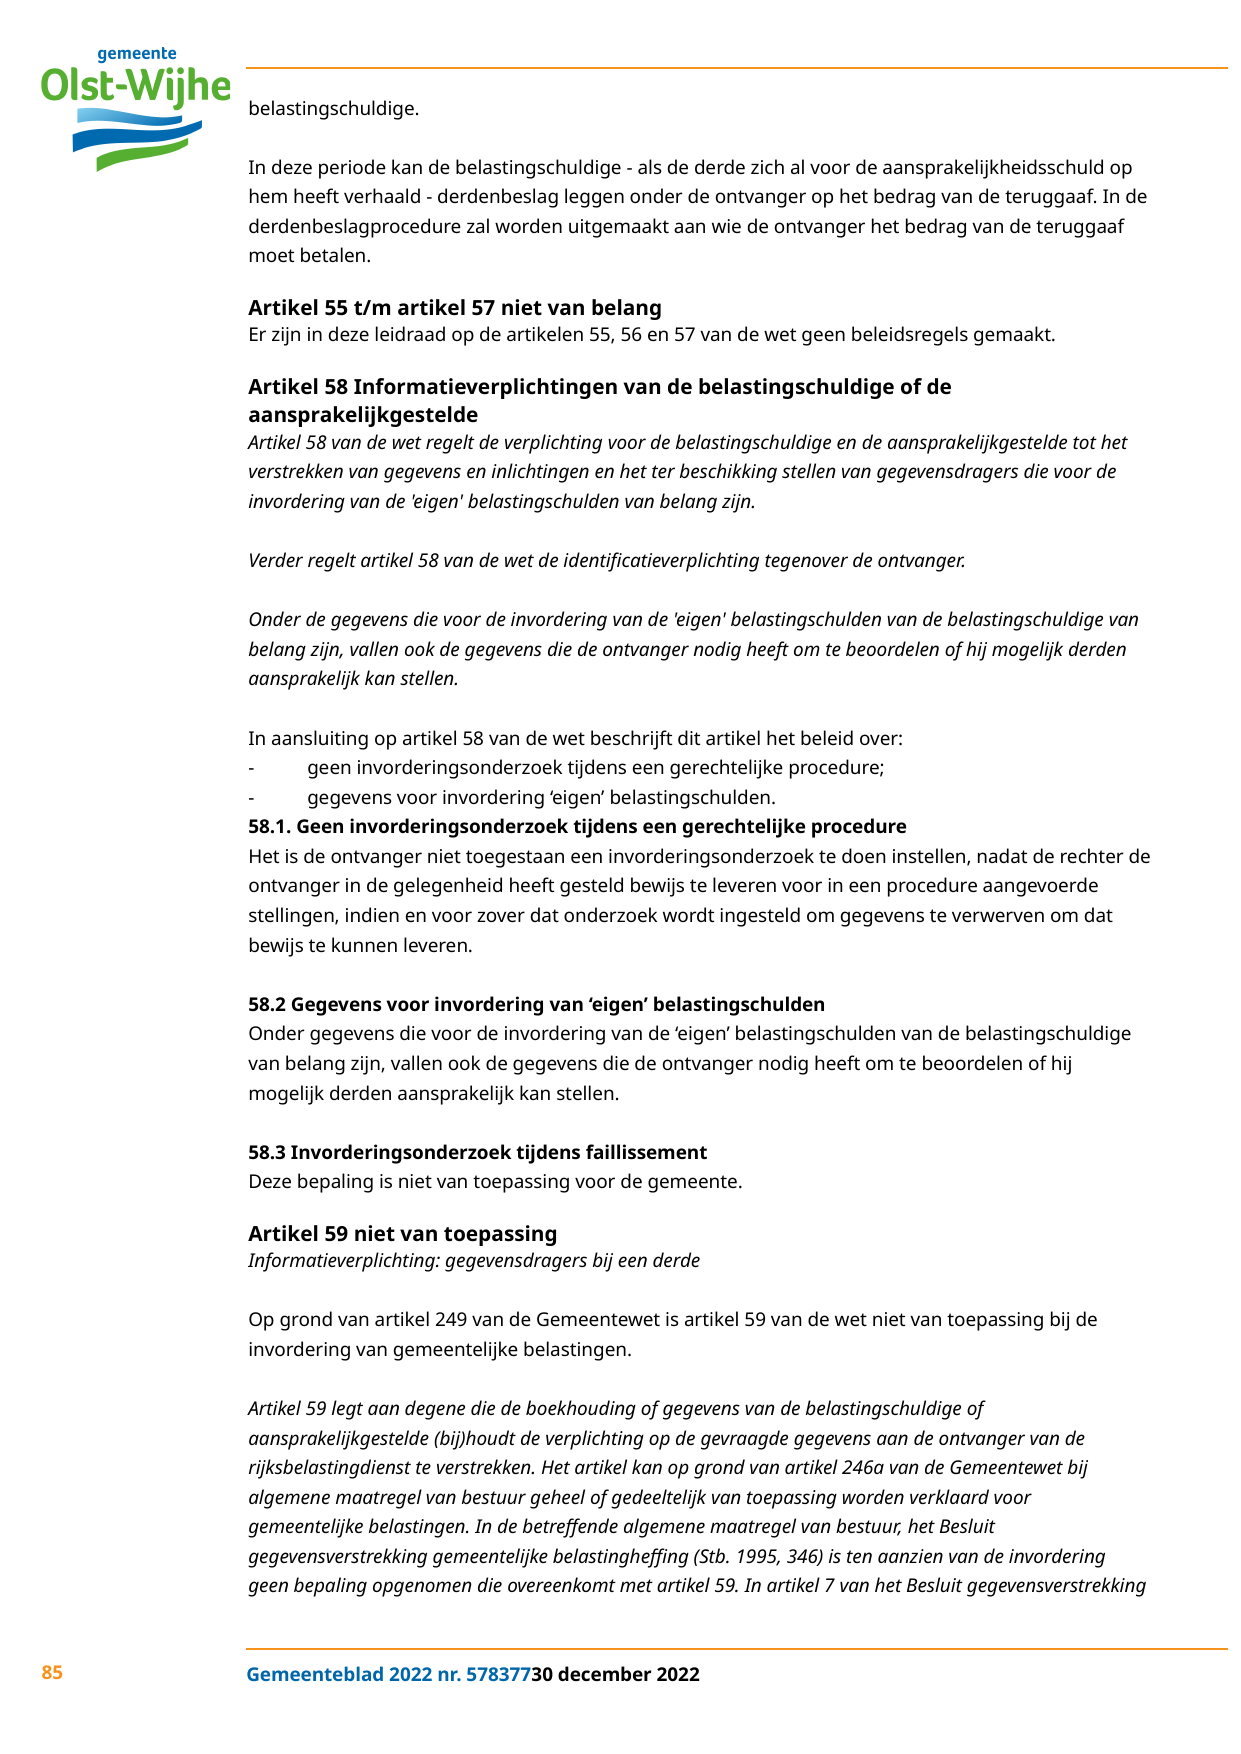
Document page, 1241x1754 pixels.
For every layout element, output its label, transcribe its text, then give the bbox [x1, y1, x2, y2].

list gegevens voor invordering ‘eigen’ belastingschulden. [248, 784, 1152, 809]
text Het is de ontvanger niet toegestaan een invorderingsonderzoek te doen instellen, nadat de rechter de ontvanger in de gelegenheid heeft gesteld bewijs te leveren voor in een procedure aangevoerde stellingen, indien en voor zover dat onderzoek wordt ingesteld om gegevens te verwerven om dat bewijs te kunnen leveren. [248, 843, 1152, 957]
text Deze bepaling is niet van toepassing voor de gemeente. [248, 1168, 1152, 1194]
text In deze periode kan de belastingschuldige - als de derde zich al voor de aansprakelijkheidsschuld op hem heeft verhaald - derdenbeslag leggen onder de ontvanger op het bedrag van de teruggaaf. In de derdenbeslagprocedure zal worden uitgemaakt aan wie de ontvanger het bedrag van de teruggaaf moet betalen. [248, 154, 1152, 268]
text Artikel 58 Informatieverplichtingen van de belastingschuldige of de aansprakelijkgestelde [248, 372, 1152, 429]
text Informatieverplichting: gegevensdragers bij een derde [248, 1247, 1152, 1273]
text 58.2 Gegevens voor invordering van ‘eigen’ belastingschulden [248, 991, 1152, 1017]
text Artikel 59 niet van toepassing [248, 1219, 1152, 1247]
text Onder gegevens die voor de invordering van de ‘eigen’ belastingschulden van de belastingschuldige van belang zijn, vallen ook de gegevens die de ontvanger nodig heeft om te beoordelen of hij mogelijk derden aansprakelijk kan stellen. [248, 1021, 1152, 1105]
text Artikel 58 van de wet regelt de verplichting voor de belastingschuldige en de aansprakelijkgestelde tot het verstrekken van gegevens en inlichtingen en het ter beschikking stellen van gegevensdragers die voor de invordering van de 'eigen' belastingschulden van belang zijn. [248, 429, 1152, 514]
text Verder regelt artikel 58 van de wet de identificatieverplichting tegenover de ontvanger. [248, 547, 1152, 573]
text belastingschuldige. [248, 95, 1152, 121]
text 58.3 Invorderingsonderzoek tijdens faillissement [248, 1139, 1152, 1164]
text Er zijn in deze leidraad op de artikelen 55, 56 en 57 van de wet geen beleidsregels gemaakt. [248, 322, 1152, 347]
text In aansluiting op artikel 58 van de wet beschrijft dit artikel het beleid over: [248, 725, 1152, 750]
picture [41, 47, 231, 172]
list geen invorderingsonderzoek tijdens een gerechtelijke procedure; [248, 754, 1152, 780]
text Artikel 55 t/m artikel 57 niet van belang [248, 293, 1152, 322]
text Onder de gegevens die voor de invordering van de 'eigen' belastingschulden van de belastingschuldige van belang zijn, vallen ook de gegevens die de ontvanger nodig heeft om te beoordelen of hij mogelijk derden aansprakelijk kan stellen. [248, 606, 1152, 691]
text Op grond van artikel 249 van de Gemeentewet is artikel 59 van de wet niet van toepassing bij de invordering van gemeentelijke belastingen. [248, 1306, 1152, 1362]
text Artikel 59 legt aan degene die de boekhouding of gegevens van de belastingschuldige of aansprakelijkgestelde (bij)houdt de verplichting op de gevraagde gegevens aan de ontvanger van de rijksbelastingdienst te verstrekken. Het artikel kan op grond van artikel 246a van de Gemeentewet bij algemene maatregel van bestuur geheel of gedeeltelijk van toepassing worden verklaard voor gemeentelijke belastingen. In de betreffende algemene maatregel van bestuur, het Besluit gegevensverstrekking gemeentelijke belastingheffing (Stb. 1995, 346) is ten aanzien van de invordering geen bepaling opgenomen die overeenkomt met artikel 59. In artikel 7 van het Besluit gegevensverstrekking [248, 1395, 1152, 1598]
text 58.1. Geen invorderingsonderzoek tijdens een gerechtelijke procedure [248, 813, 1152, 839]
